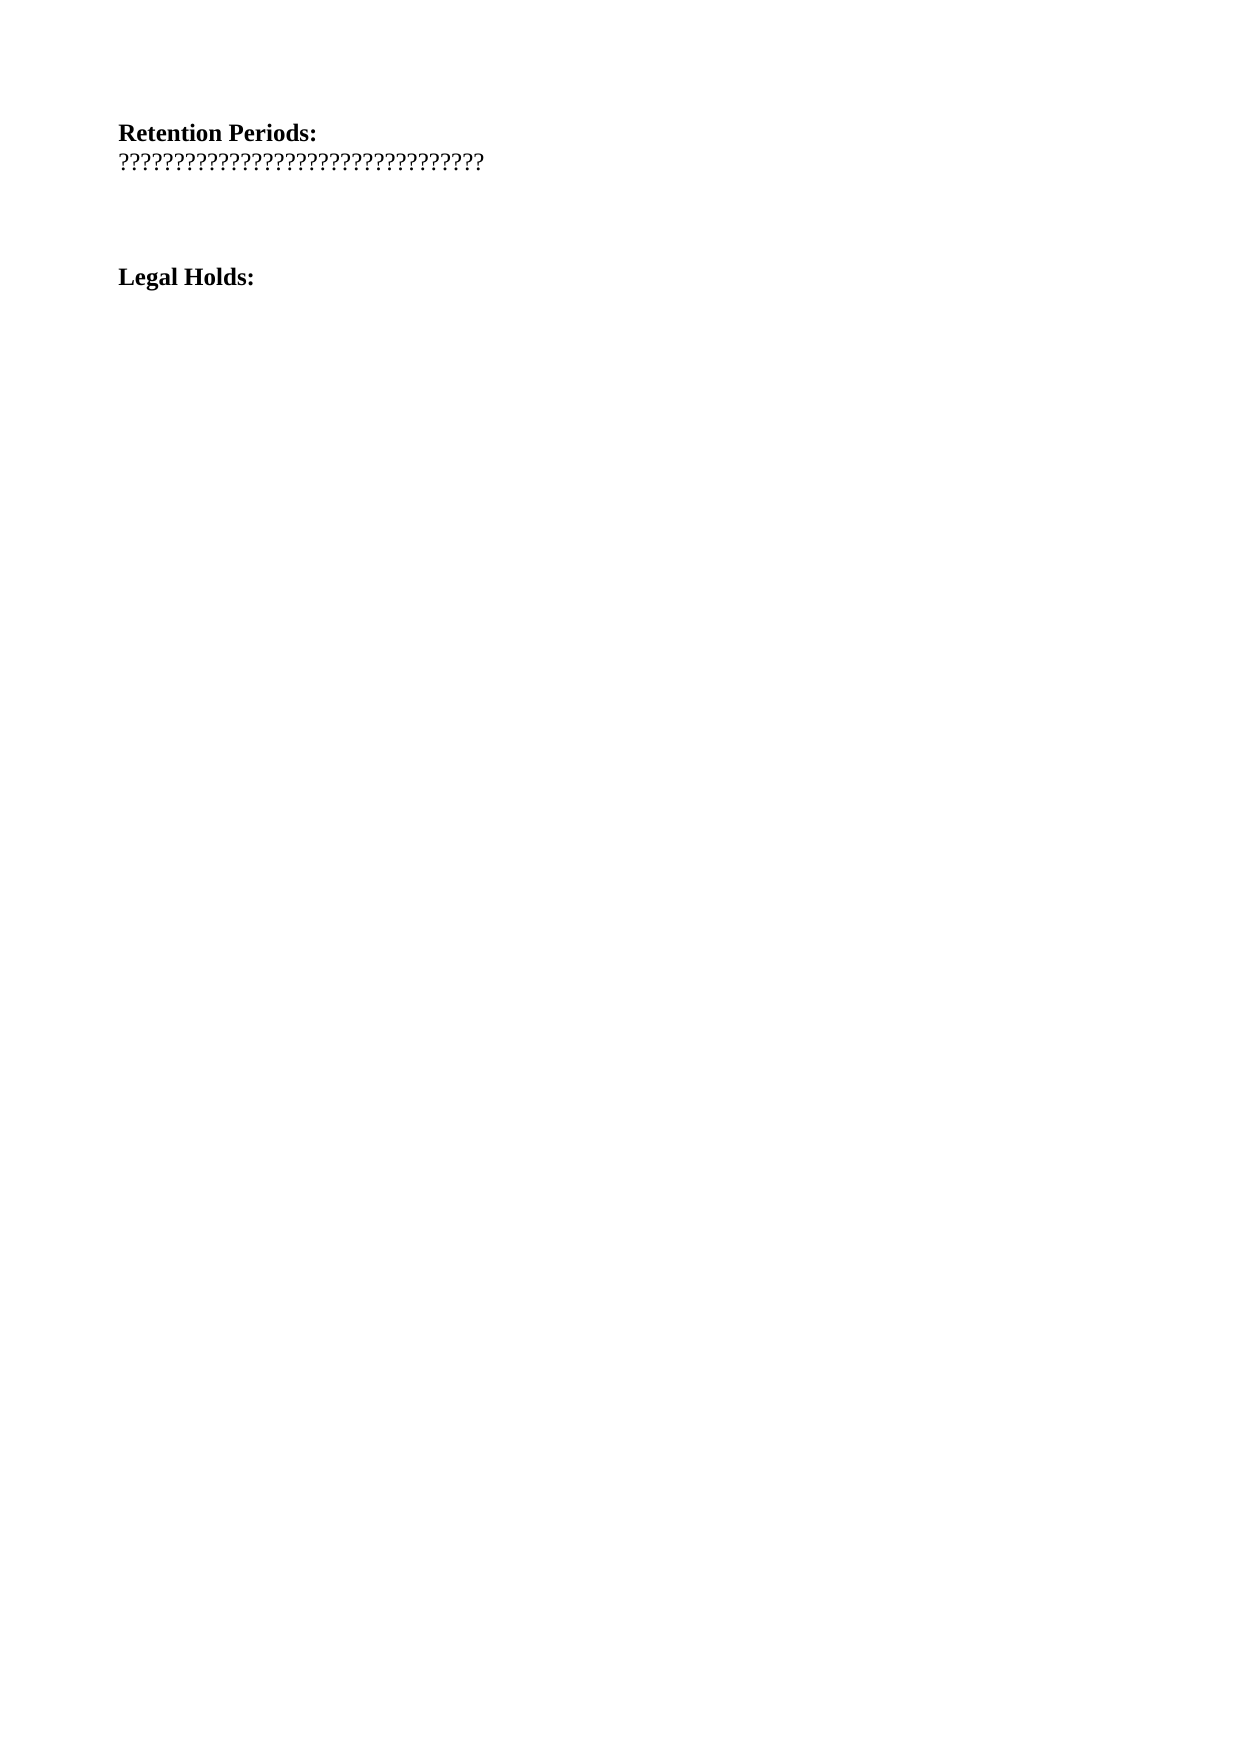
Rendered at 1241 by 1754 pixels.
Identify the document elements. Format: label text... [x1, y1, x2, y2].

text ????????????????????????????????? [118, 147, 1122, 176]
text Legal Holds: [118, 262, 1122, 291]
text Retention Periods: [118, 118, 1122, 147]
